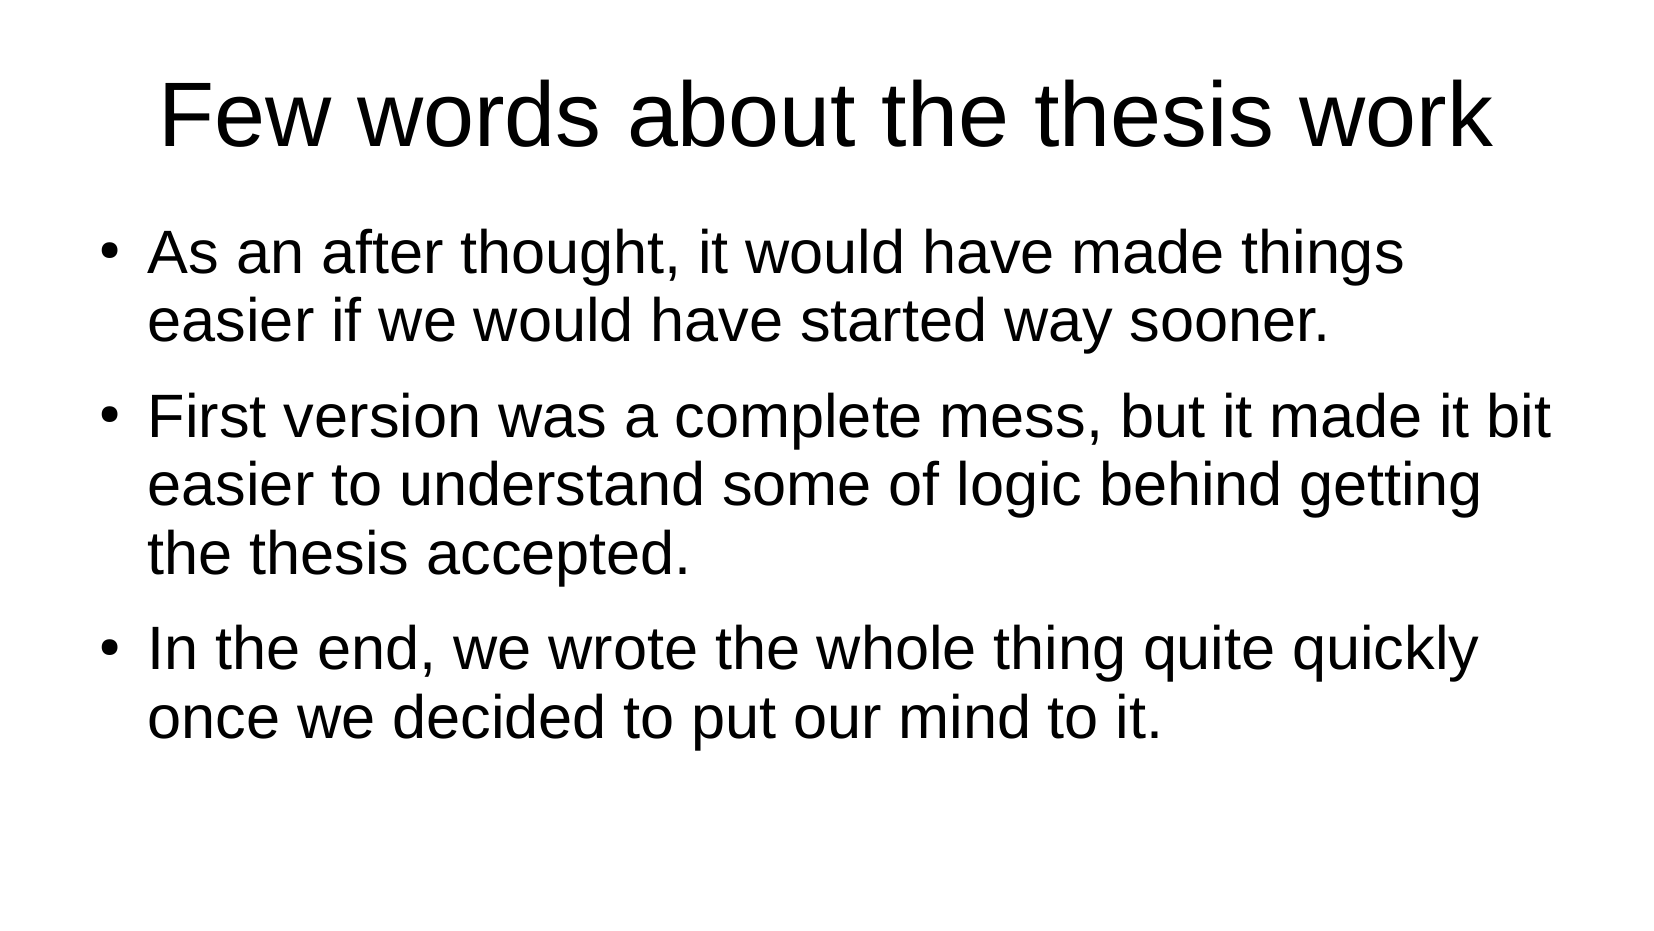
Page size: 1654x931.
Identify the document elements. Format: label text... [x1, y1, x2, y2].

title Few words about the thesis work [82, 37, 1571, 193]
list As an after thought, it would have made things easier if we would have started way sooner. First version was a complete mess, but it made it bit easier to understand some of logic behind getting the thesis accepted. In the end, we wrote the whole thing quite quickly once we decided to put our mind to it. [82, 217, 1571, 758]
